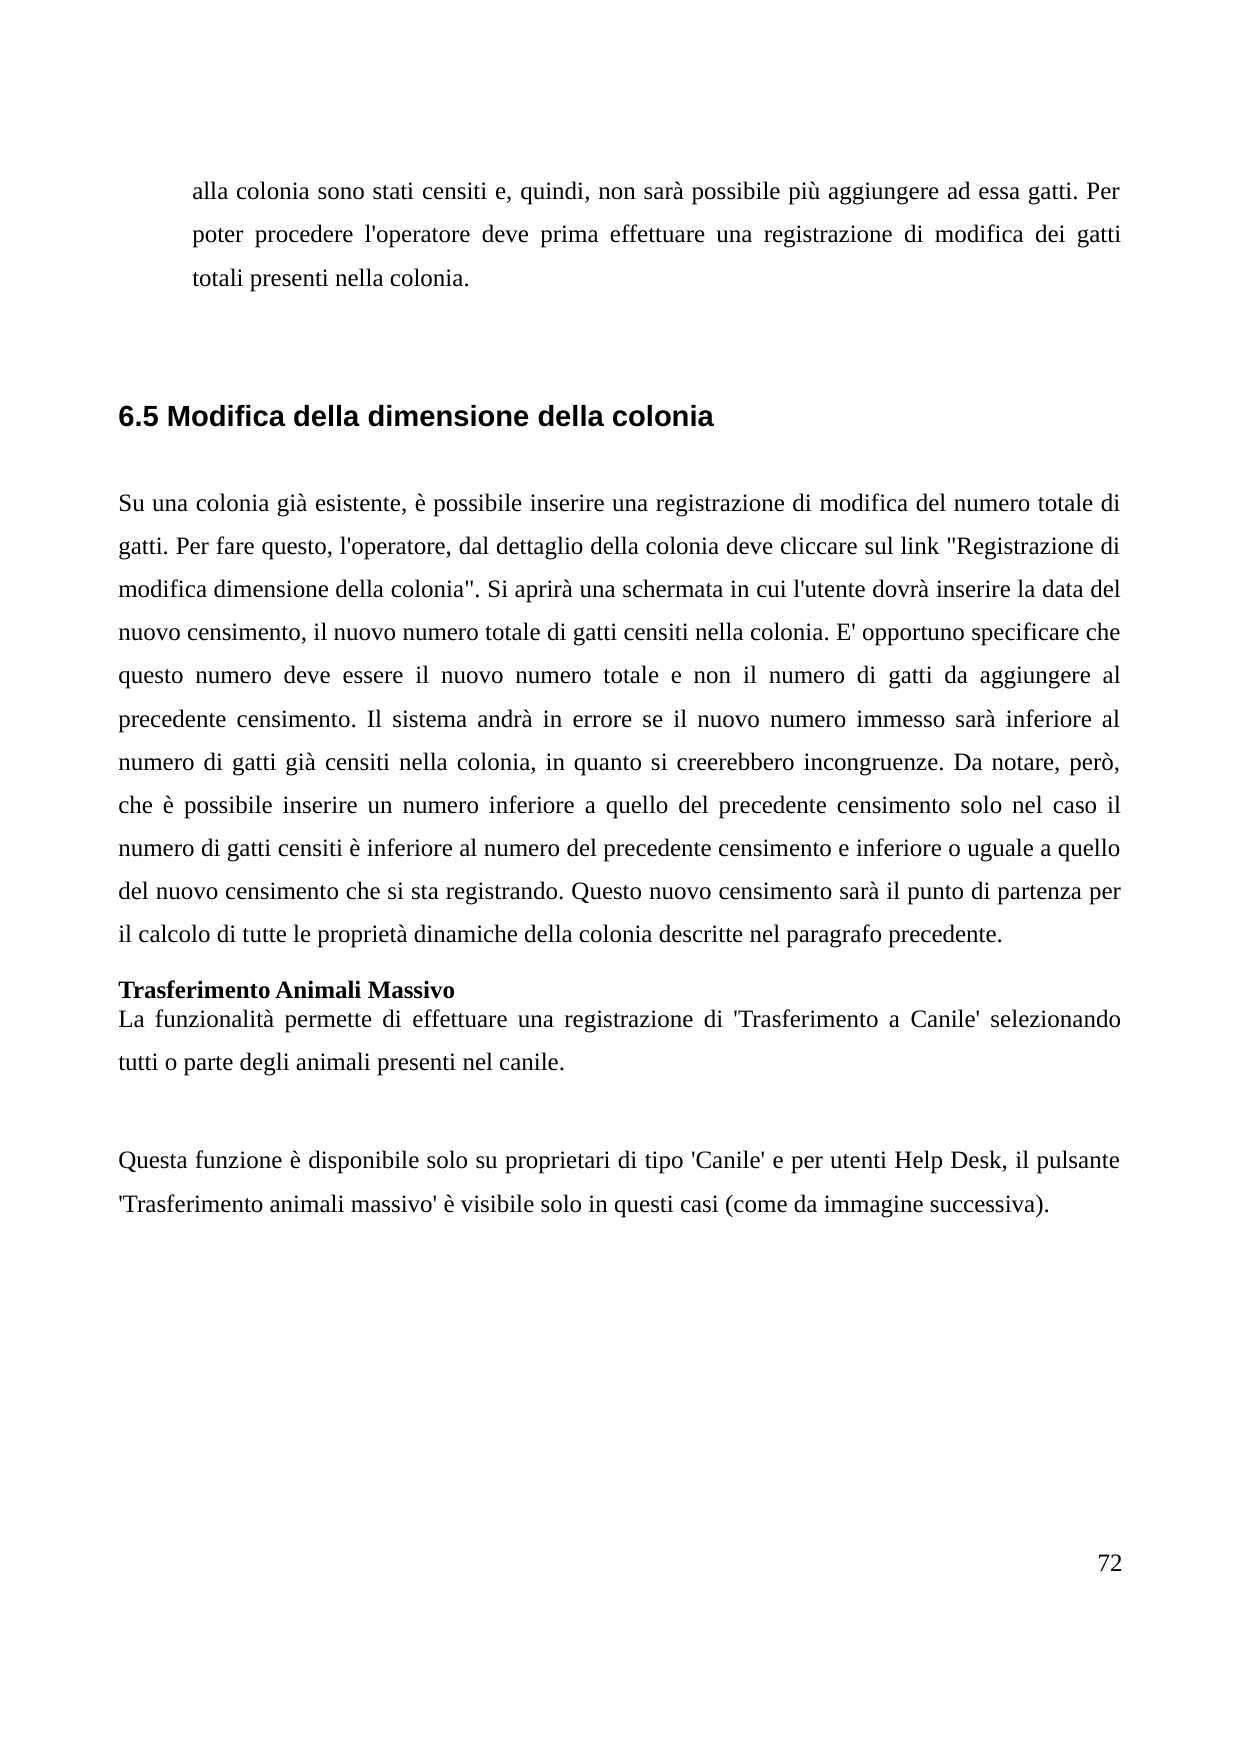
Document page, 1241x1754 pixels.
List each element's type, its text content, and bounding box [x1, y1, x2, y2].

text Questa funzione è disponibile solo su proprietari di tipo 'Canile' e per utenti Help Desk, il pulsante 'Trasferimento animali massivo' è visibile solo in questi casi (come da immagine successiva). [118, 1102, 1122, 1217]
subtitle 6.5 Modifica della dimensione della colonia [118, 399, 1122, 432]
text La funzionalità permette di effettuare una registrazione di 'Trasferimento a Canile' selezionando tutti o parte degli animali presenti nel canile. [118, 1004, 1122, 1076]
text Trasferimento Animali Massivo [118, 975, 1122, 1004]
list alla colonia sono stati censiti e, quindi, non sarà possibile più aggiungere ad essa gatti. Per poter procedere l'operatore deve prima effettuare una registrazione di modifica dei gatti totali presenti nella colonia. [162, 176, 1122, 291]
text Su una colonia già esistente, è possibile inserire una registrazione di modifica del numero totale di gatti. Per fare questo, l'operatore, dal dettaglio della colonia deve cliccare sul link "Registrazione di modifica dimensione della colonia". Si aprirà una schermata in cui l'utente dovrà inserire la data del nuovo censimento, il nuovo numero totale di gatti censiti nella colonia. E' opportuno specificare che questo numero deve essere il nuovo numero totale e non il numero di gatti da aggiungere al precedente censimento. Il sistema andrà in errore se il nuovo numero immesso sarà inferiore al numero di gatti già censiti nella colonia, in quanto si creerebbero incongruenze. Da notare, però, che è possibile inserire un numero inferiore a quello del precedente censimento solo nel caso il numero di gatti censiti è inferiore al numero del precedente censimento e inferiore o uguale a quello del nuovo censimento che si sta registrando. Questo nuovo censimento sarà il punto di partenza per il calcolo di tutte le proprietà dinamiche della colonia descritte nel paragrafo precedente. [118, 445, 1122, 948]
